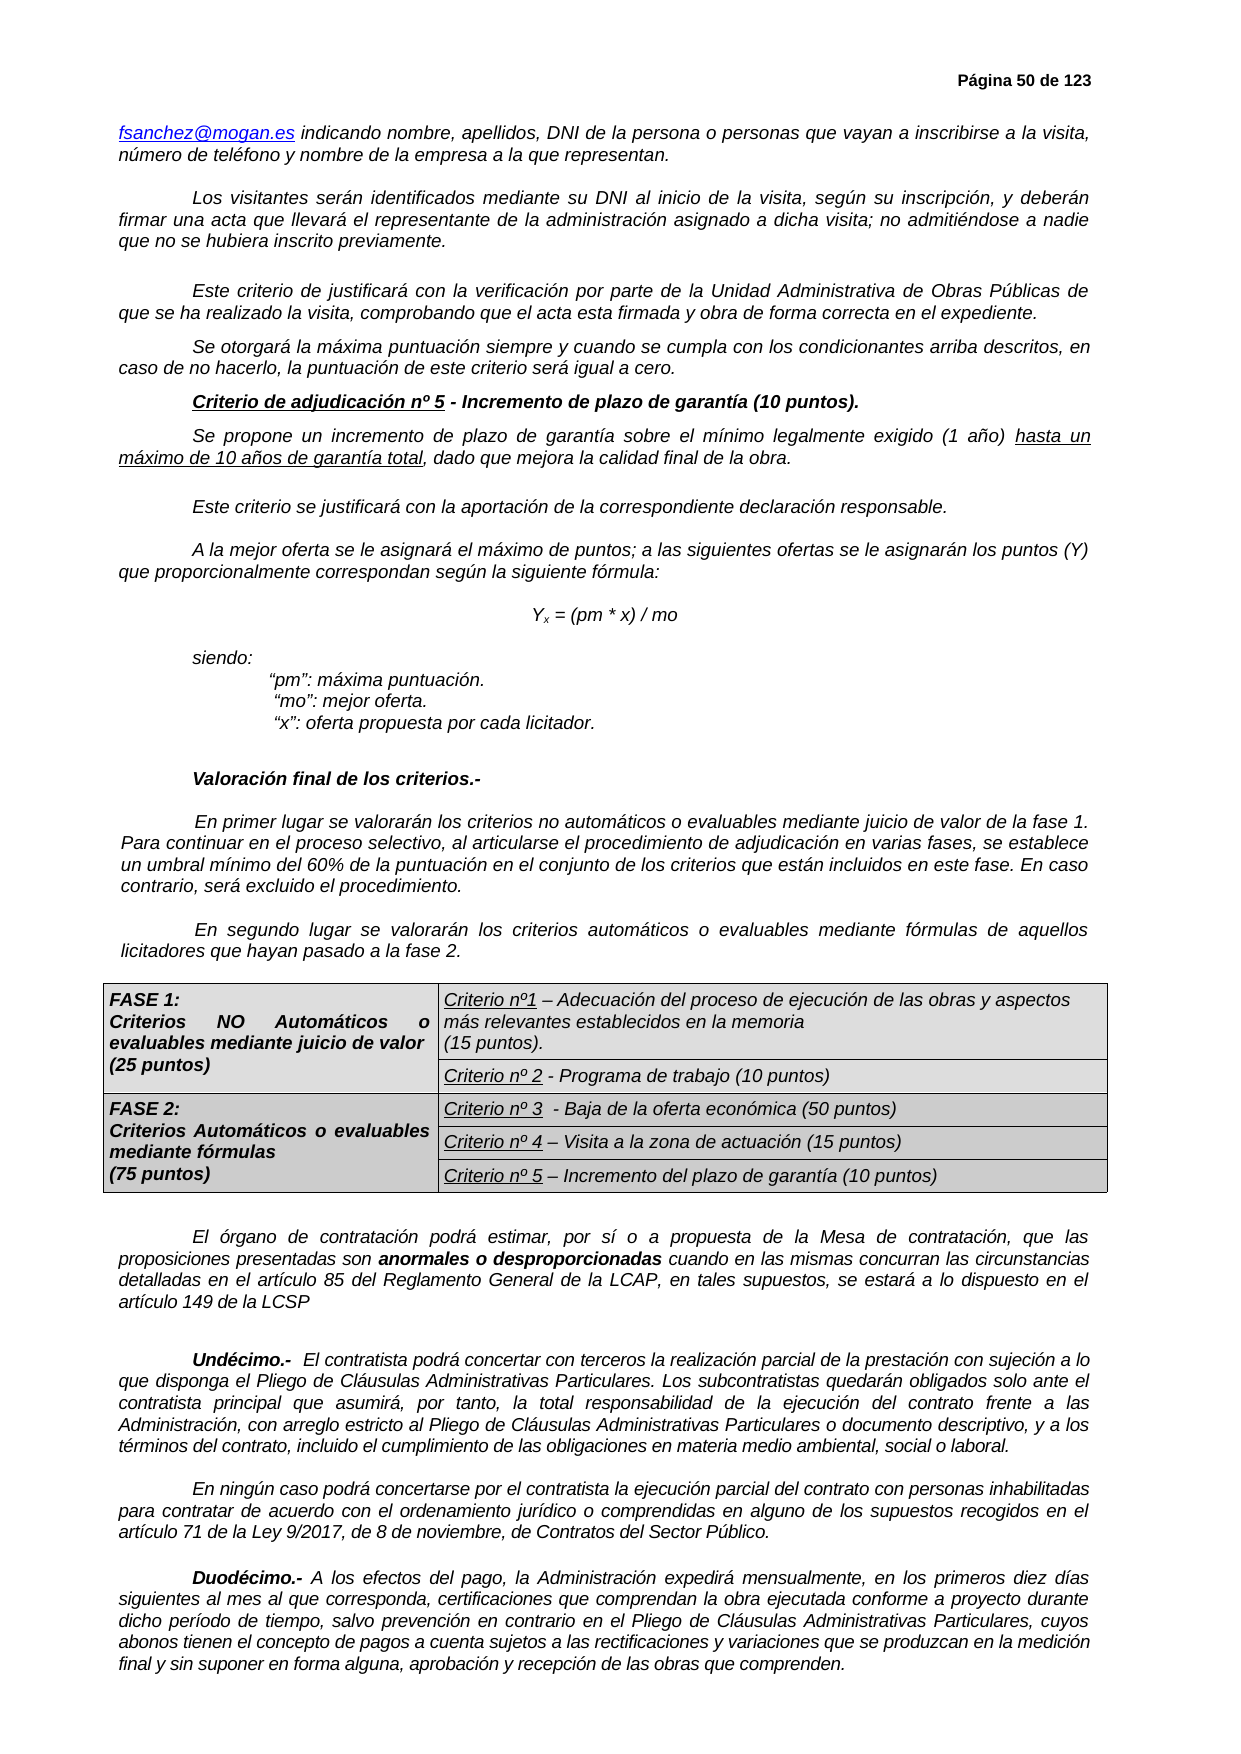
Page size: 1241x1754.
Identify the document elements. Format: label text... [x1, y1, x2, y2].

table_header Criterio nº1 – Adecuación del proceso de ejecución de las obras y aspectos más relevantes establecidos en la memoria (15 puntos). [439, 984, 1107, 1059]
text Criterio de adjudicación nº 5 - Incremento de plazo de garantía (10 puntos). [118, 391, 1092, 413]
text Yx = (pm * x) / mo [118, 604, 1092, 626]
table_cell FASE 2: Criterios Automáticos o evaluables mediante fórmulas (75 puntos) [104, 1094, 438, 1192]
text fsanchez@mogan.es indicando nombre, apellidos, DNI de la persona o personas que vayan a inscribirse a la visita, número de teléfono y nombre de la empresa a la que representan. [118, 122, 1092, 165]
text En primer lugar se valorarán los criterios no automáticos o evaluables mediante juicio de valor de la fase 1. Para continuar en el proceso selectivo, al articularse el procedimiento de adjudicación en varias fases, se establece un umbral mínimo del 60% de la puntuación en el conjunto de los criterios que están incluidos en este fase. En caso contrario, será excluido el procedimiento. [121, 811, 1091, 897]
table_header FASE 1: Criterios NO Automáticos o evaluables mediante juicio de valor (25 puntos) [104, 984, 438, 1092]
table_cell Criterio nº 3 - Baja de la oferta económica (50 puntos) [439, 1094, 1107, 1126]
text A la mejor oferta se le asignará el máximo de puntos; a las siguientes ofertas se le asignarán los puntos (Y) que proporcionalmente correspondan según la siguiente fórmula: [118, 539, 1092, 582]
text Undécimo.- El contratista podrá concertar con terceros la realización parcial de la prestación con sujeción a lo que disponga el Pliego de Cláusulas Administrativas Particulares. Los subcontratistas quedarán obligados solo ante el contratista principal que asumirá, por tanto, la total responsabilidad de la ejecución del contrato frente a las Administración, con arreglo estricto al Pliego de Cláusulas Administrativas Particulares o documento descriptivo, y a los términos del contrato, incluido el cumplimiento de las obligaciones en materia medio ambiental, social o laboral. [118, 1349, 1092, 1456]
text os los criterios en base a lo recogido en los apartados anteriores, se realizará ora [118, 1198, 1092, 1220]
text El órgano de contratación podrá estimar, por sí o a propuesta de la Mesa de contratación, que las proposiciones presentadas son anormales o desproporcionadas cuando en las mismas concurran las circunstancias detalladas en el artículo 85 del Reglamento General de la LCAP, en tales supuestos, se estará a lo dispuesto en el artículo 149 de la LCSP [118, 1226, 1092, 1312]
text Este criterio se justificará con la aportación de la correspondiente declaración responsable. [118, 496, 1092, 518]
text Los visitantes serán identificados mediante su DNI al inicio de la visita, según su inscripción, y deberán firmar una acta que llevará el representante de la administración asignado a dicha visita; no admitiéndose a nadie que no se hubiera inscrito previamente. [118, 165, 1092, 251]
text Se otorgará la máxima puntuación siempre y cuando se cumpla con los condicionantes arriba descritos, en caso de no hacerlo, la puntuación de este criterio será igual a cero. [118, 336, 1092, 379]
text “pm”: máxima puntuación. [268, 669, 1092, 690]
text Se propone un incremento de plazo de garantía sobre el mínimo legalmente exigido (1 año) hasta un máximo de 10 años de garantía total, dado que mejora la calidad final de la obra. [118, 425, 1092, 468]
text Valoración final de los criterios.- [118, 767, 1022, 789]
text “x”: oferta propuesta por cada licitador. [268, 712, 1092, 733]
table_cell Criterio nº 5 – Incremento del plazo de garantía (10 puntos) [439, 1160, 1107, 1192]
text Duodécimo.- A los efectos del pago, la Administración expedirá mensualmente, en los primeros diez días siguientes al mes al que corresponda, certificaciones que comprendan la obra ejecutada conforme a proyecto durante dicho período de tiempo, salvo prevención en contrario en el Pliego de Cláusulas Administrativas Particulares, cuyos abonos tienen el concepto de pagos a cuenta sujetos a las rectificaciones y variaciones que se produzcan en la medición final y sin suponer en forma alguna, aprobación y recepción de las obras que comprenden. [118, 1567, 1092, 1674]
text “mo”: mejor oferta. [268, 690, 1092, 712]
table_cell Criterio nº 4 – Visita a la zona de actuación (15 puntos) [439, 1127, 1107, 1159]
text siendo: [118, 647, 1092, 669]
table_cell Criterio nº 2 - Programa de trabajo (10 puntos) [439, 1060, 1107, 1092]
text En segundo lugar se valorarán los criterios automáticos o evaluables mediante fórmulas de aquellos licitadores que hayan pasado a la fase 2. [121, 918, 1091, 961]
text Este criterio de justificará con la verificación por parte de la Unidad Administrativa de Obras Públicas de que se ha realizado la visita, comprobando que el acta esta firmada y obra de forma correcta en el expediente. [118, 280, 1092, 323]
text En ningún caso podrá concertarse por el contratista la ejecución parcial del contrato con personas inhabilitadas para contratar de acuerdo con el ordenamiento jurídico o comprendidas en alguno de los supuestos recogidos en el artículo 71 de la Ley 9/2017, de 8 de noviembre, de Contratos del Sector Público. [118, 1478, 1092, 1543]
